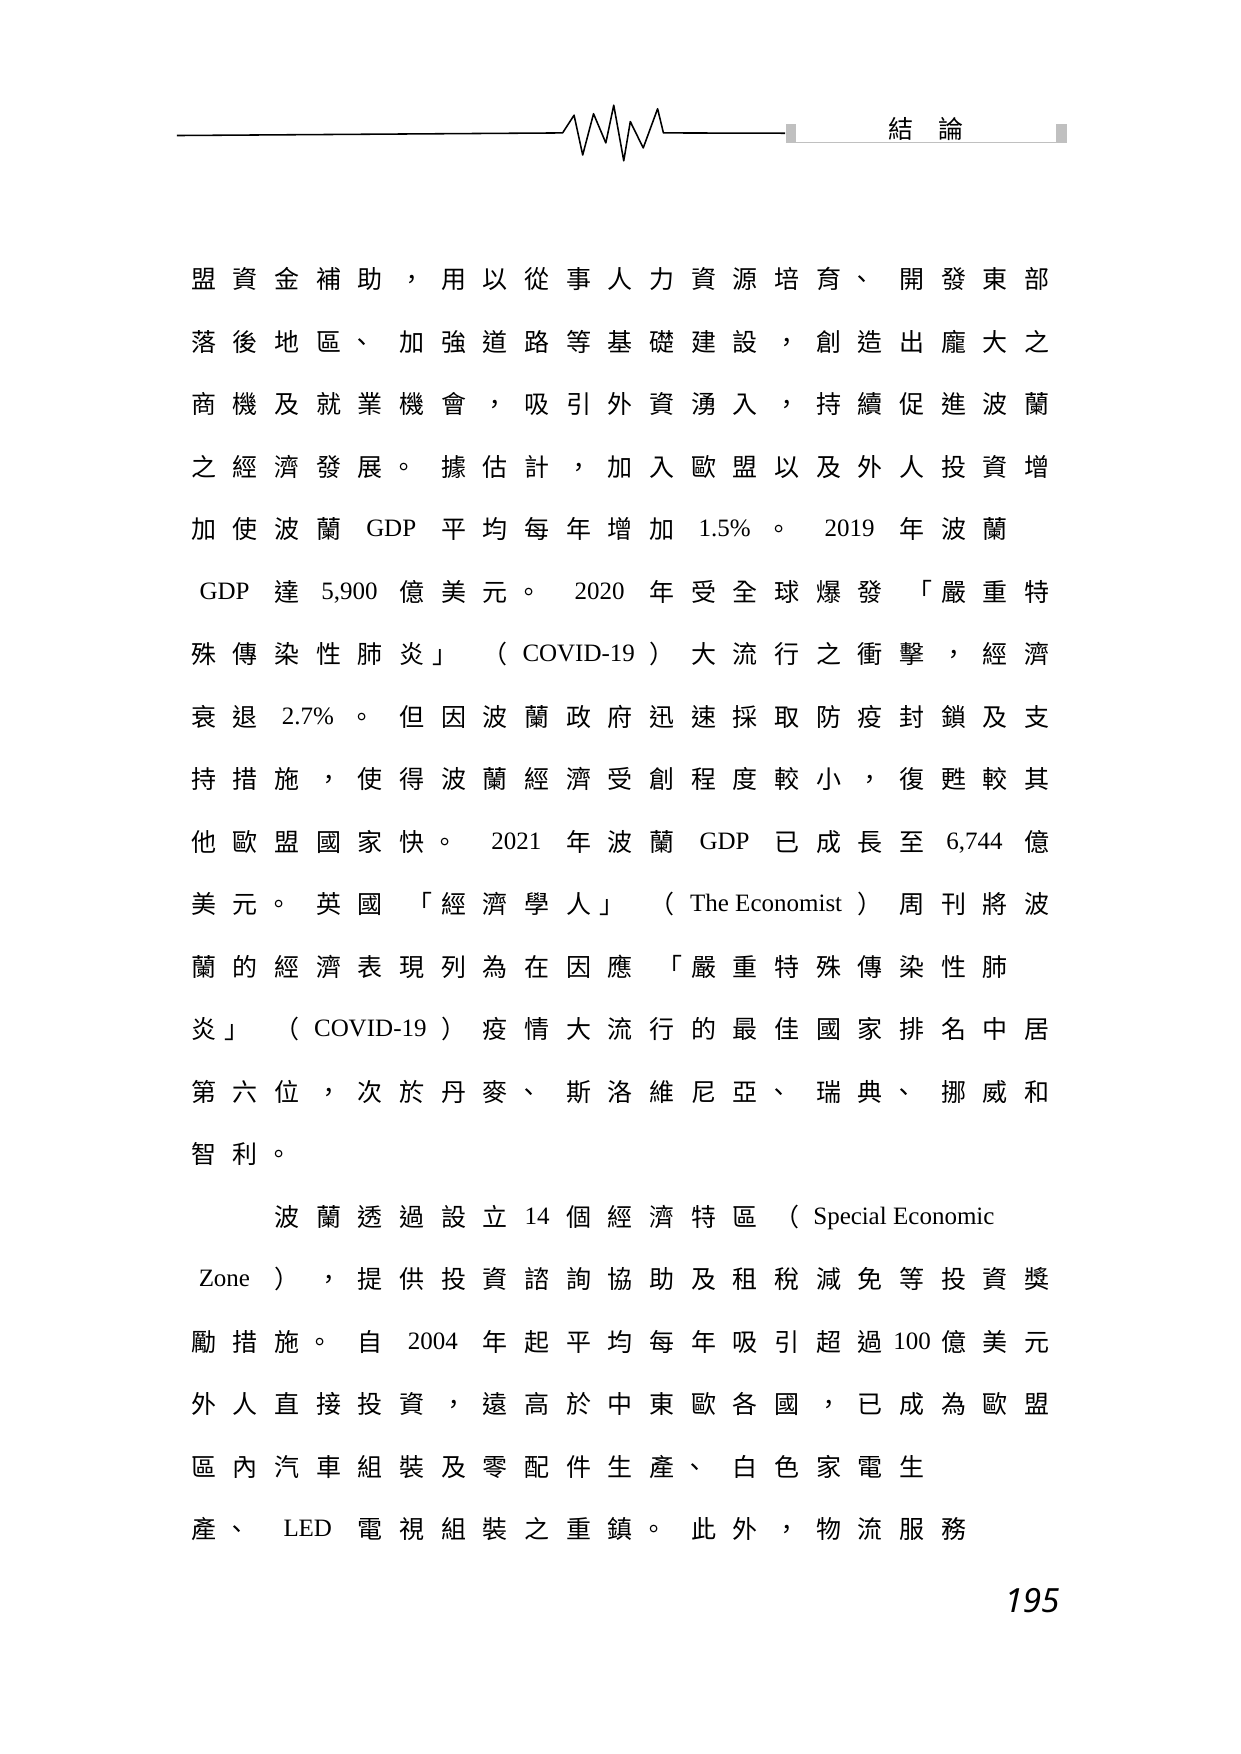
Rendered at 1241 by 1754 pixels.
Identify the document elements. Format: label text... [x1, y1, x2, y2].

text 波蘭透過設立14個經濟特區（Special Economic Zone），提供投資諮詢協助及租稅減免等投資獎勵措施。自2004年起平均每年吸引超過100億美元外人直接投資，遠高於中東歐各國，已成為歐盟區內汽車組裝及零配件生產、白色家電生產、LED電視組裝之重鎮。此外，物流服務 [183, 1174, 1058, 1549]
text 盟資金補助，用以從事人力資源培育、開發東部落後地區、加強道路等基礎建設，創造出龐大之商機及就業機會，吸引外資湧入，持續促進波蘭之經濟發展。據估計，加入歐盟以及外人投資增加使波蘭GDP平均每年增加1.5%。2019年波蘭GDP達5,900億美元。2020年受全球爆發「嚴重特殊傳染性肺炎」（COVID-19）大流行之衝擊，經濟衰退2.7%。但因波蘭政府迅速採取防疫封鎖及支持措施，使得波蘭經濟受創程度較小，復甦較其他歐盟國家快。2021年波蘭GDP已成長至6,744億美元。英國「經濟學人」（The Economist）周刊將波蘭的經濟表現列為在因應「嚴重特殊傳染性肺炎」（COVID-19）疫情大流行的最佳國家排名中居第六位，次於丹麥、斯洛維尼亞、瑞典、挪威和智利。 [183, 236, 1058, 1174]
